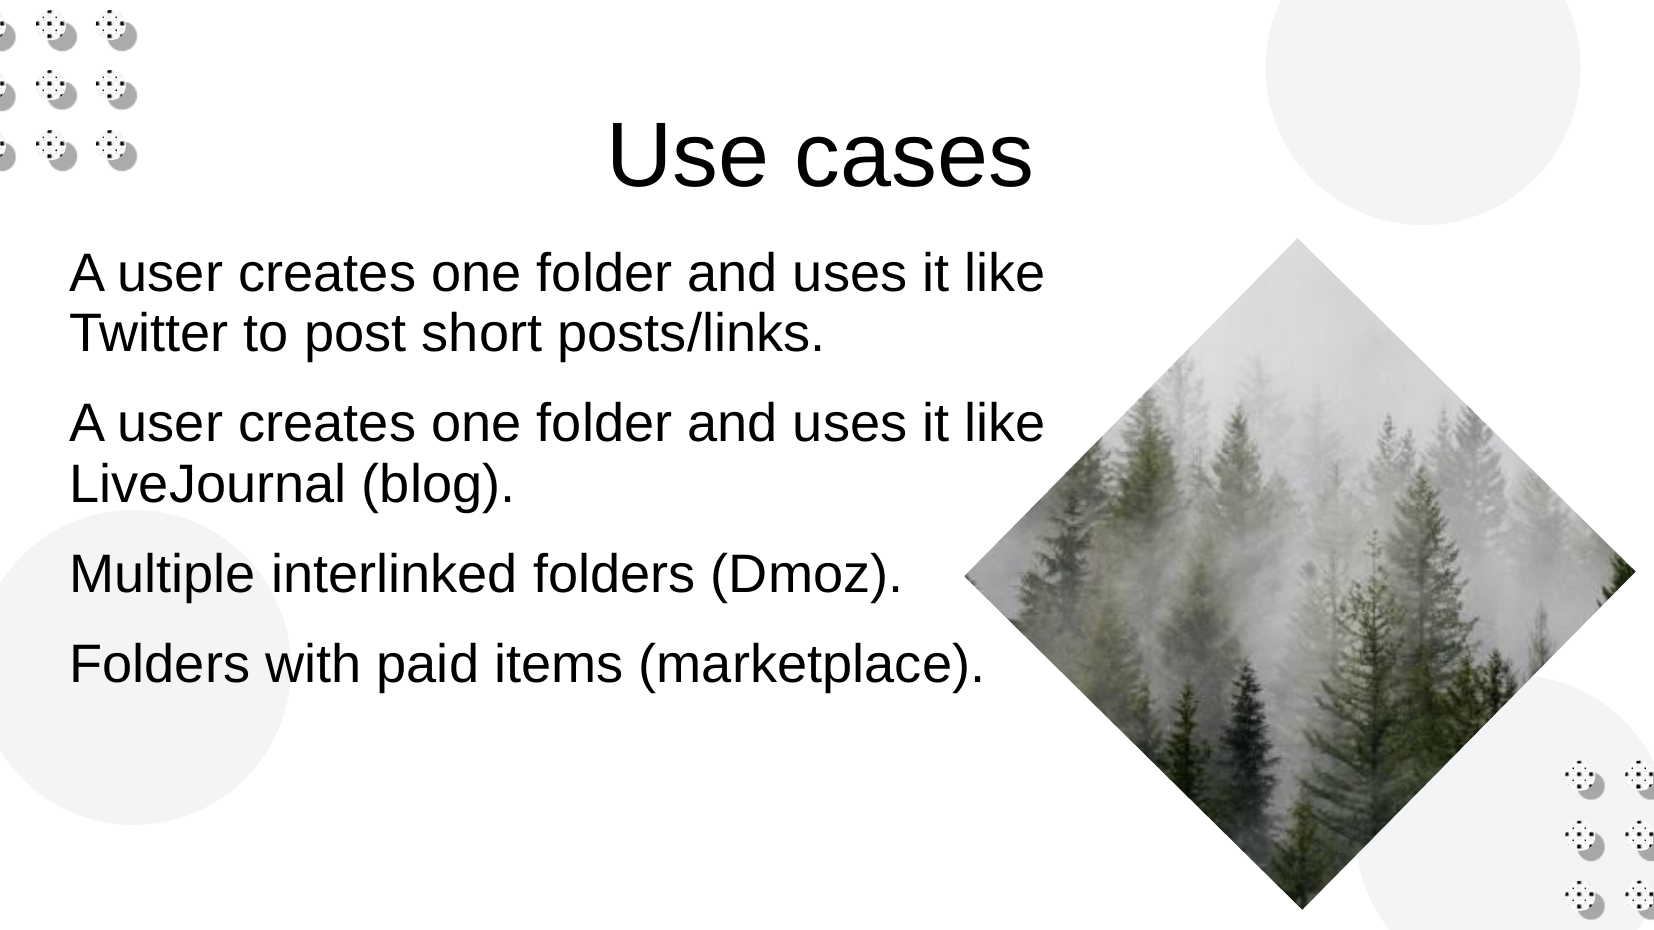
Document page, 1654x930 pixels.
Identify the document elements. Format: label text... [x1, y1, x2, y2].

picture [1565, 880, 1596, 911]
picture [99, 70, 123, 76]
picture [1625, 760, 1654, 791]
title Use cases [76, 76, 1565, 232]
picture [1565, 820, 1596, 851]
picture [1565, 760, 1596, 791]
picture [0, 133, 7, 158]
picture [35, 70, 67, 101]
picture [0, 13, 7, 38]
picture [36, 130, 67, 161]
text_box A user creates one folder and uses it like Twitter to post short posts/links. A user creates one folder and uses it like LiveJournal (blog). Multiple interlinked folders (Dmoz). Folders with paid items (marketplace). [54, 171, 1255, 765]
picture [1625, 820, 1654, 851]
picture [35, 10, 66, 41]
picture [0, 73, 7, 98]
picture [1625, 880, 1654, 911]
picture [95, 10, 126, 41]
text_box [964, 238, 1636, 910]
